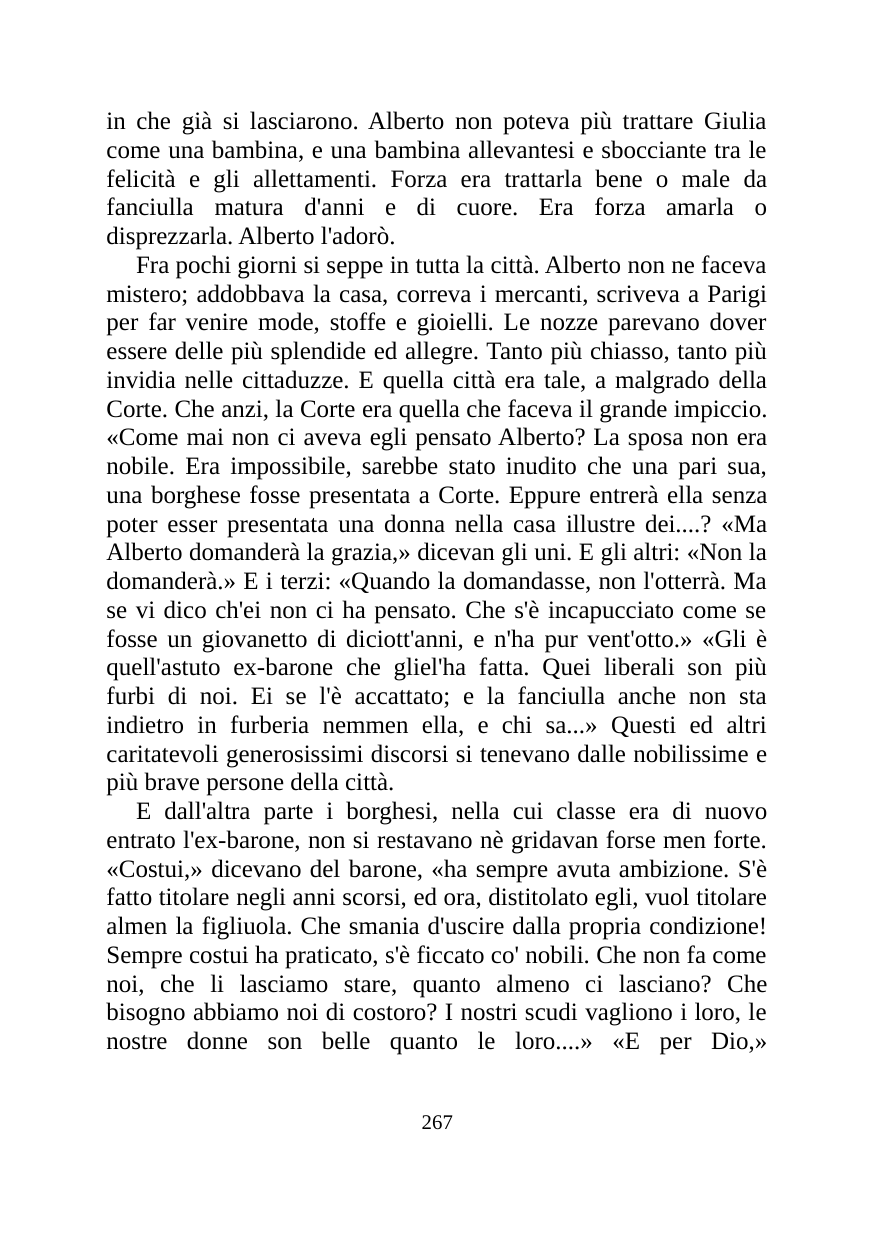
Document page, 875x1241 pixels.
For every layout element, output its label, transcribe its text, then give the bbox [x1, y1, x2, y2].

text E dall'altra parte i borghesi, nella cui classe era di nuovo entrato l'ex-barone, non si restavano nè gridavan forse men forte. «Costui,» dicevano del barone, «ha sempre avuta ambizione. S'è fatto titolare negli anni scorsi, ed ora, distitolato egli, vuol titolare almen la figliuola. Che smania d'uscire dalla propria condizione! Sempre costui ha praticato, s'è ficcato co' nobili. Che non fa come noi, che li lasciamo stare, quanto almeno ci lasciano? Che bisogno abbiamo noi di costoro? I nostri scudi vagliono i loro, le nostre donne son belle quanto le loro....» «E per Dio,» [106, 796, 768, 1055]
text Fra pochi giorni si seppe in tutta la città. Alberto non ne faceva mistero; addobbava la casa, correva i mercanti, scriveva a Parigi per far venire mode, stoffe e gioielli. Le nozze parevano dover essere delle più splendide ed allegre. Tanto più chiasso, tanto più invidia nelle cittaduzze. E quella città era tale, a malgrado della Corte. Che anzi, la Corte era quella che faceva il grande impiccio. «Come mai non ci aveva egli pensato Alberto? La sposa non era nobile. Era impossibile, sarebbe stato inudito che una pari sua, una borghese fosse presentata a Corte. Eppure entrerà ella senza poter esser presentata una donna nella casa illustre dei....? «Ma Alberto domanderà la grazia,» dicevan gli uni. E gli altri: «Non la domanderà.» E i terzi: «Quando la domandasse, non l'otterrà. Ma se vi dico ch'ei non ci ha pensato. Che s'è incapucciato come se fosse un giovanetto di diciott'anni, e n'ha pur vent'otto.» «Gli è quell'astuto ex-barone che gliel'ha fatta. Quei liberali son più furbi di noi. Ei se l'è accattato; e la fanciulla anche non sta indietro in furberia nemmen ella, e chi sa...» Questi ed altri caritatevoli generosissimi discorsi si tenevano dalle nobilissime e più brave persone della città. [106, 250, 768, 796]
text in che già si lasciarono. Alberto non poteva più trattare Giulia come una bambina, e una bambina allevantesi e sbocciante tra le felicità e gli allettamenti. Forza era trattarla bene o male da fanciulla matura d'anni e di cuore. Era forza amarla o disprezzarla. Alberto l'adorò. [106, 106, 768, 250]
